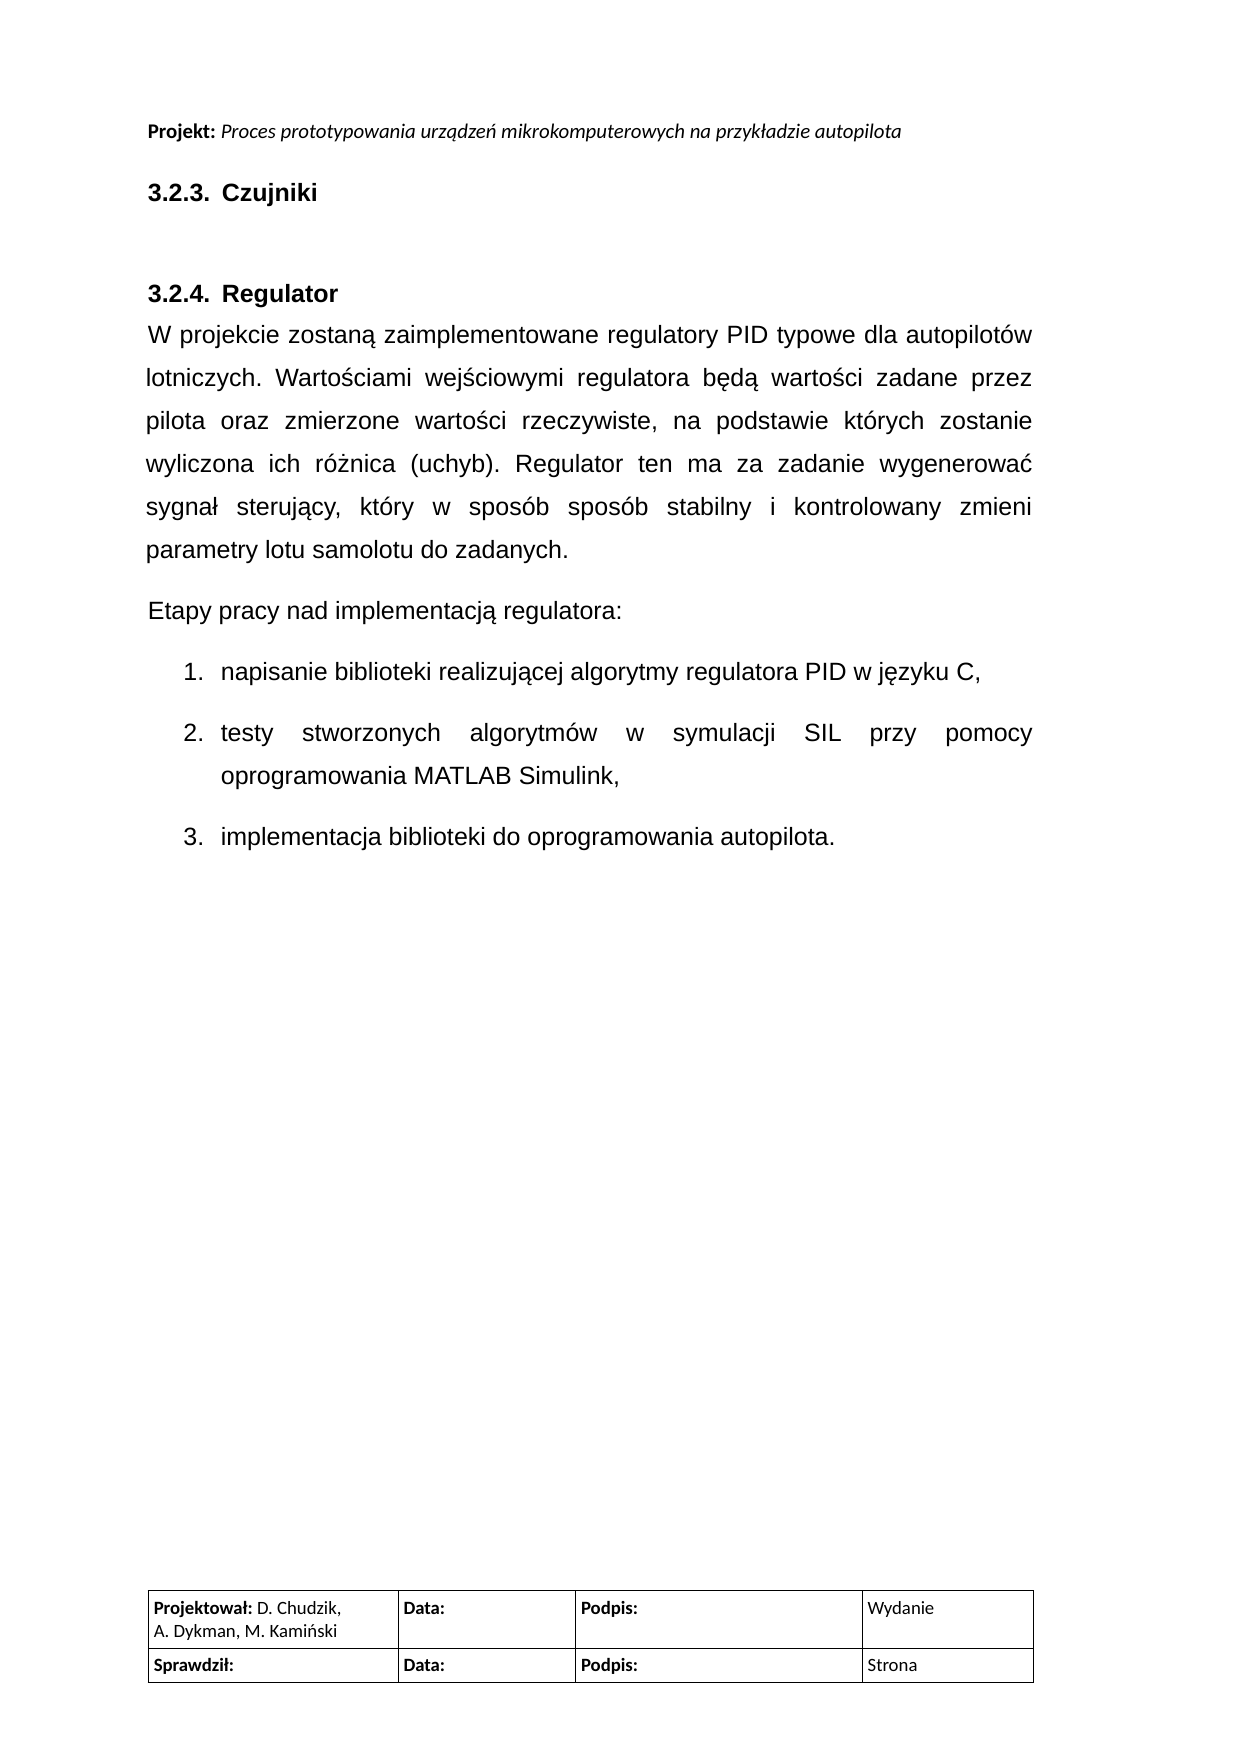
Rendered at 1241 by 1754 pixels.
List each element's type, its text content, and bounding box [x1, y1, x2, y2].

text W projekcie zostaną zaimplementowane regulatory PID typowe dla autopilotów lotniczych. Wartościami wejściowymi regulatora będą wartości zadane przez pilota oraz zmierzone wartości rzeczywiste, na podstawie których zostanie wyliczona ich różnica (uchyb). Regulator ten ma za zadanie wygenerować sygnał sterujący, który w sposób sposób stabilny i kontrolowany zmieni parametry lotu samolotu do zadanych. [146, 319, 1033, 564]
list testy stworzonych algorytmów w symulacji SIL przy pomocy oprogramowania MATLAB Simulink, [183, 718, 1033, 789]
list implementacja biblioteki do oprogramowania autopilota. [183, 822, 1033, 850]
list napisanie biblioteki realizującej algorytmy regulatora PID w języku C, [183, 657, 1033, 686]
text Etapy pracy nad implementacją regulatora: [146, 596, 1033, 625]
subtitle Czujniki [148, 178, 1033, 206]
subtitle Regulator [148, 279, 1033, 308]
